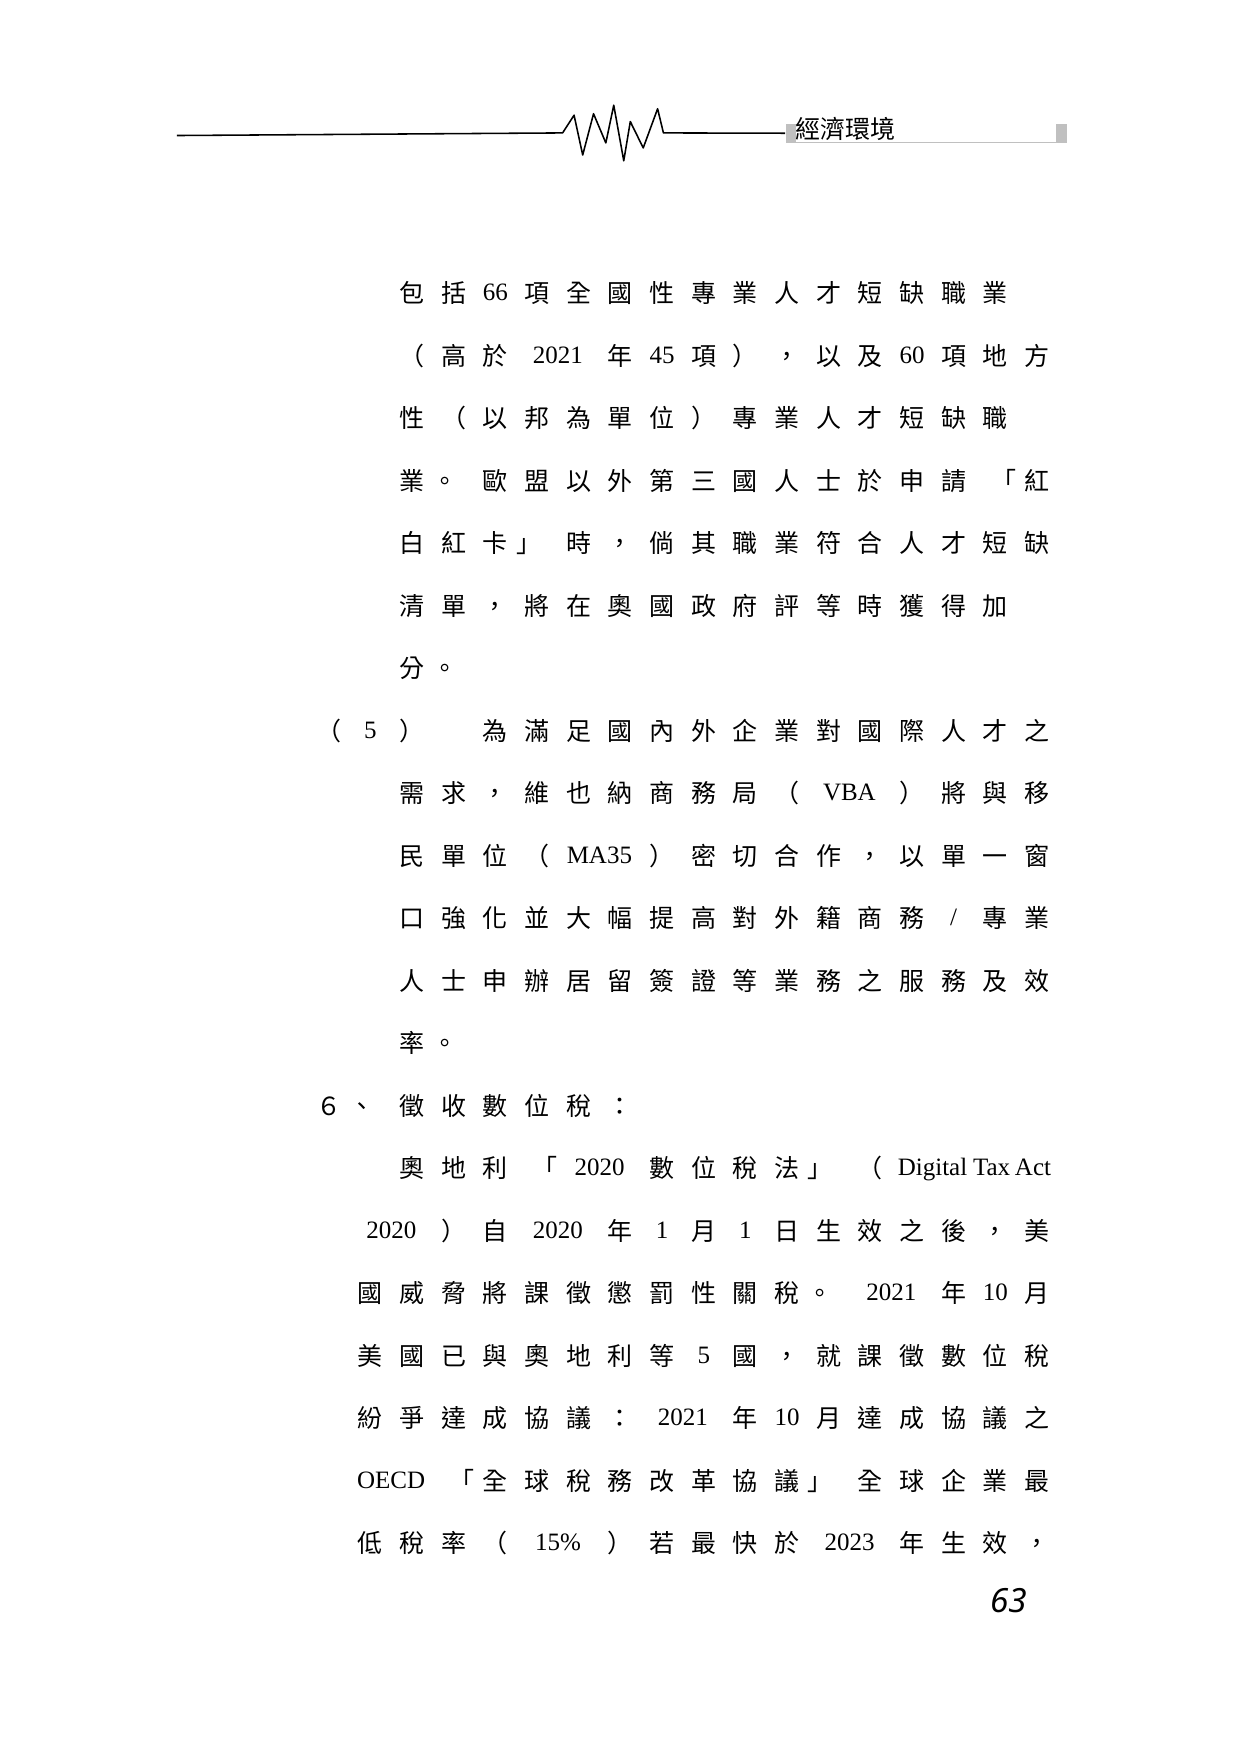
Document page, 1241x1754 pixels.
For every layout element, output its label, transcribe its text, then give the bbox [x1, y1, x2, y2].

text 包括66項全國性專業人才短缺職業（高於2021年45項），以及60項地方性（以邦為單位）專業人才短缺職業。歐盟以外第三國人士於申請「紅白紅卡」時，倘其職業符合人才短缺清單，將在奧國政府評等時獲得加分。 [306, 250, 1058, 688]
text 奧地利「2020數位稅法」（Digital Tax Act 2020）自2020年1月1日生效之後，美國威脅將課徵懲罰性關稅。2021年10月美國已與奧地利等5國，就課徵數位稅紛爭達成協議：2021年10月達成協議之OECD「全球稅務改革協議」全球企業最低稅率（15%）若最快於2023年生效， [330, 1125, 1058, 1563]
text ６、徵收數位稅： [281, 1063, 1058, 1125]
text （5） 為滿足國內外企業對國際人才之需求，維也納商務局（VBA）將與移民單位（MA35）密切合作，以單一窗口強化並大幅提高對外籍商務/專業人士申辦居留簽證等業務之服務及效率。 [306, 688, 1058, 1063]
